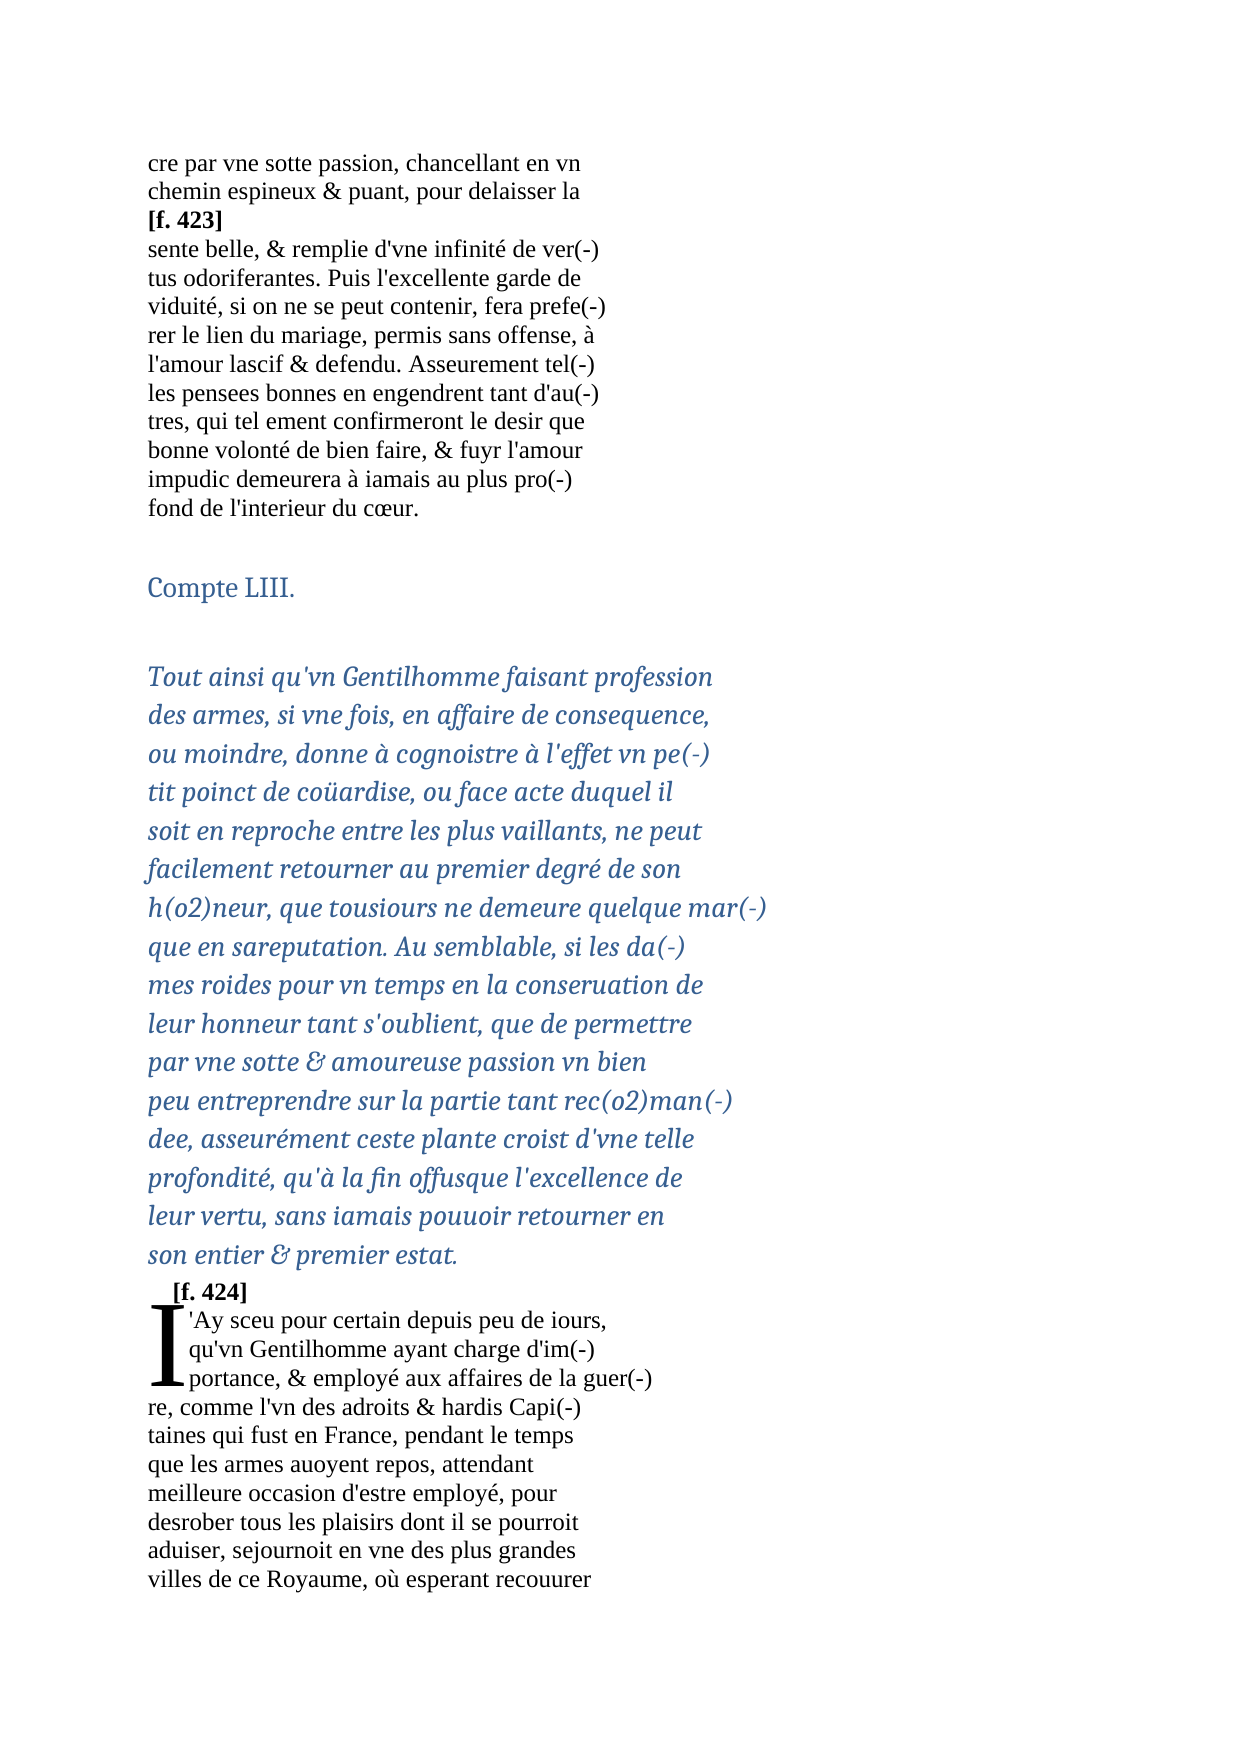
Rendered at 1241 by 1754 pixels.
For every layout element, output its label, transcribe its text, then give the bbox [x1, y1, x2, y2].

subtitle Compte LIII. [148, 571, 1093, 605]
text I'Ay sceu pour certain depuis peu de iours, qu'vn Gentilhomme ayant charge d'im(-) portance, & employé aux affaires de la guer(-) re, comme l'vn des adroits & hardis Capi(-) taines qui fust en France, pendant le temps que les armes auoyent repos, attendant meilleure occasion d'estre employé, pour desrober tous les plaisirs dont il se pourroit aduiser, sejournoit en vne des plus grandes villes de ce Royaume, où esperant recouurer [148, 1305, 1093, 1593]
text [f. 424] [148, 1277, 1093, 1305]
subtitle Tout ainsi qu'vn Gentilhomme faisant profession des armes, si vne fois, en affaire de consequence, ou moindre, donne à cognoistre à l'effet vn pe(-) tit poinct de coüardise, ou face acte duquel il soit en reproche entre les plus vaillants, ne peut facilement retourner au premier degré de son h(o2)neur, que tousiours ne demeure quelque mar(-) que en sareputation. Au semblable, si les da(-) mes roides pour vn temps en la conseruation de leur honneur tant s'oublient, que de permettre par vne sotte & amoureuse passion vn bien peu entreprendre sur la partie tant rec(o2)man(-) dee, asseurément ceste plante croist d'vne telle profondité, qu'à la fin offusque l'excellence de leur vertu, sans iamais pouuoir retourner en son entier & premier estat. [148, 660, 1093, 1272]
text cre par vne sotte passion, chancellant en vn chemin espineux & puant, pour delaisser la [f. 423] sente belle, & remplie d'vne infinité de ver(-) tus odoriferantes. Puis l'excellente garde de viduité, si on ne se peut contenir, fera prefe(-) rer le lien du mariage, permis sans offense, à l'amour lascif & defendu. Asseurement tel(-) les pensees bonnes en engendrent tant d'au(-) tres, qui tel ement confirmeront le desir que bonne volonté de bien faire, & fuyr l'amour impudic demeurera à iamais au plus pro(-) fond de l'interieur du cœur. [148, 148, 1093, 521]
